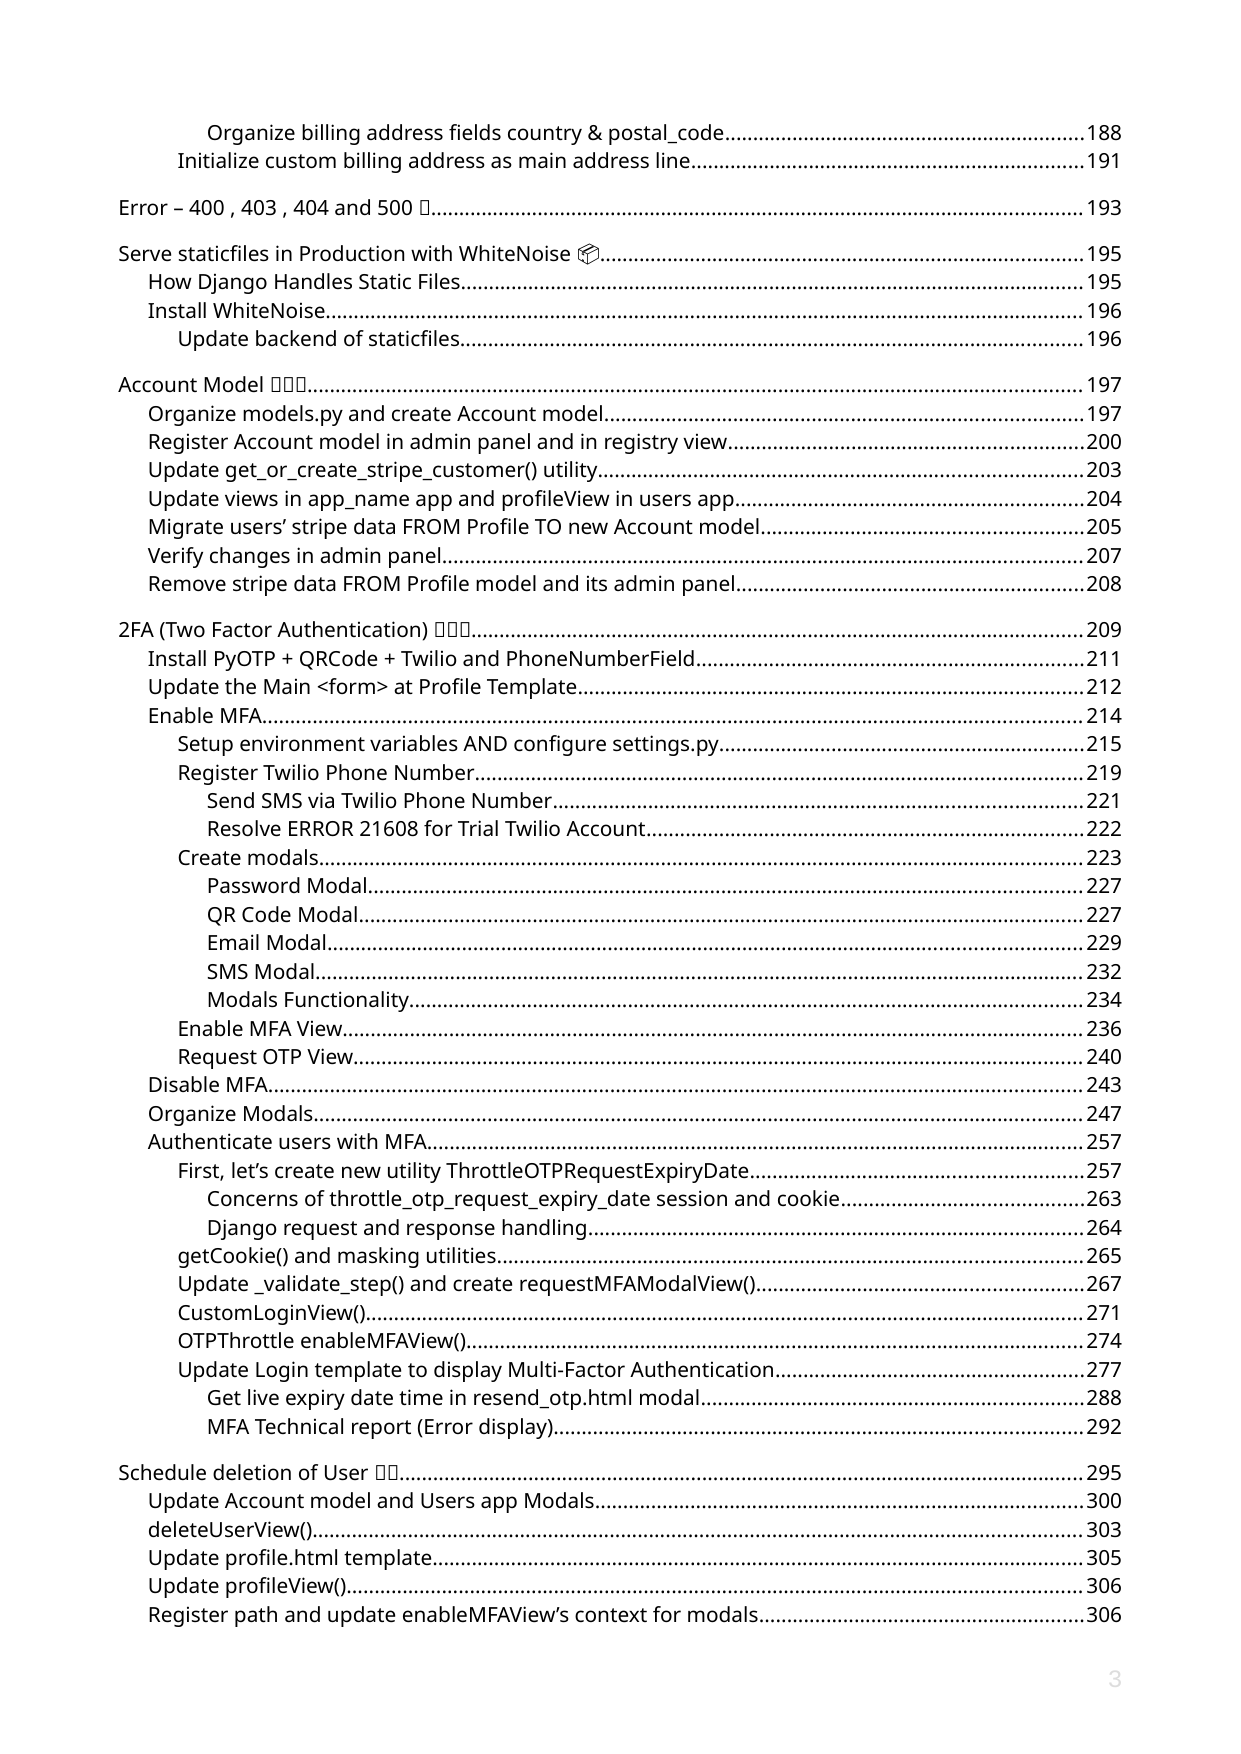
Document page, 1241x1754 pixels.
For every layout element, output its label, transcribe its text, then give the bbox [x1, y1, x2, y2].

text Password Modal 227 [207, 871, 1122, 900]
text Update Account model and Users app Modals 300 [148, 1486, 1122, 1515]
text Django request and response handling 264 [207, 1213, 1122, 1241]
text Enable MFA 214 [148, 701, 1122, 729]
text Organize models.py and create Account model 197 [148, 399, 1122, 427]
text Register Twilio Phone Number 219 [177, 758, 1122, 786]
text Install WhiteNoise 196 [148, 296, 1122, 324]
text deleteUserView() 303 [148, 1515, 1122, 1543]
text Migrate users’ stripe data FROM Profile TO new Account model 205 [148, 512, 1122, 541]
text Enable MFA View 236 [177, 1014, 1122, 1042]
text Organize billing address fields country & postal_code 188 [207, 118, 1122, 147]
text First, let’s create new utility ThrottleOTPRequestExpiryDate 257 [177, 1156, 1122, 1184]
text Request OTP View 240 [177, 1042, 1122, 1071]
text MFA Technical report (Error display) 292 [207, 1412, 1122, 1440]
text Update profileView() 306 [148, 1572, 1122, 1600]
text Update Login template to display Multi-Factor Authentication 277 [177, 1355, 1122, 1383]
text Update _validate_step() and create requestMFAModalView() 267 [177, 1269, 1122, 1298]
text Serve staticfiles in Production with WhiteNoise 📦 195 [118, 239, 1122, 267]
text Error – 400 , 403 , 404 and 500 🚨 193 [118, 193, 1122, 221]
text Account Model 🫆👤🪪 197 [118, 370, 1122, 399]
text Register Account model in admin panel and in registry view 200 [148, 427, 1122, 456]
text Modals Functionality 234 [207, 985, 1122, 1014]
text Schedule deletion of User ❌👤 295 [118, 1458, 1122, 1486]
text Update the Main <form> at Profile Template 212 [148, 672, 1122, 701]
text Update get_or_create_stripe_customer() utility 203 [148, 456, 1122, 484]
text Update profile.html template 305 [148, 1543, 1122, 1572]
text Organize Modals 247 [148, 1099, 1122, 1127]
text Resolve ERROR 21608 for Trial Twilio Account 222 [207, 814, 1122, 843]
text Disable MFA 243 [148, 1071, 1122, 1099]
text getCookie() and masking utilities 265 [177, 1241, 1122, 1269]
text Update views in app_name app and profileView in users app 204 [148, 484, 1122, 512]
text Create modals 223 [177, 843, 1122, 871]
text Update backend of staticfiles 196 [177, 324, 1122, 353]
text 2FA (Two Factor Authentication) 👤📲🔏 209 [118, 616, 1122, 644]
text Remove stripe data FROM Profile model and its admin panel 208 [148, 569, 1122, 598]
text Email Modal 229 [207, 928, 1122, 957]
text SMS Modal 232 [207, 957, 1122, 985]
text OTPThrottle enableMFAView() 274 [177, 1326, 1122, 1355]
text Authenticate users with MFA 257 [148, 1127, 1122, 1156]
text How Django Handles Static Files 195 [148, 267, 1122, 296]
text CustomLoginView() 271 [177, 1298, 1122, 1326]
text Setup environment variables AND configure settings.py 215 [177, 729, 1122, 758]
text Verify changes in admin panel 207 [148, 541, 1122, 569]
text Concerns of throttle_otp_request_expiry_date session and cookie 263 [207, 1184, 1122, 1213]
text Initialize custom billing address as main address line 191 [177, 147, 1122, 175]
text QR Code Modal 227 [207, 900, 1122, 928]
text Register path and update enableMFAView’s context for modals 306 [148, 1600, 1122, 1628]
text Send SMS via Twilio Phone Number 221 [207, 786, 1122, 814]
text Install PyOTP + QRCode + Twilio and PhoneNumberField 211 [148, 644, 1122, 672]
text Get live expiry date time in resend_otp.html modal 288 [207, 1383, 1122, 1412]
